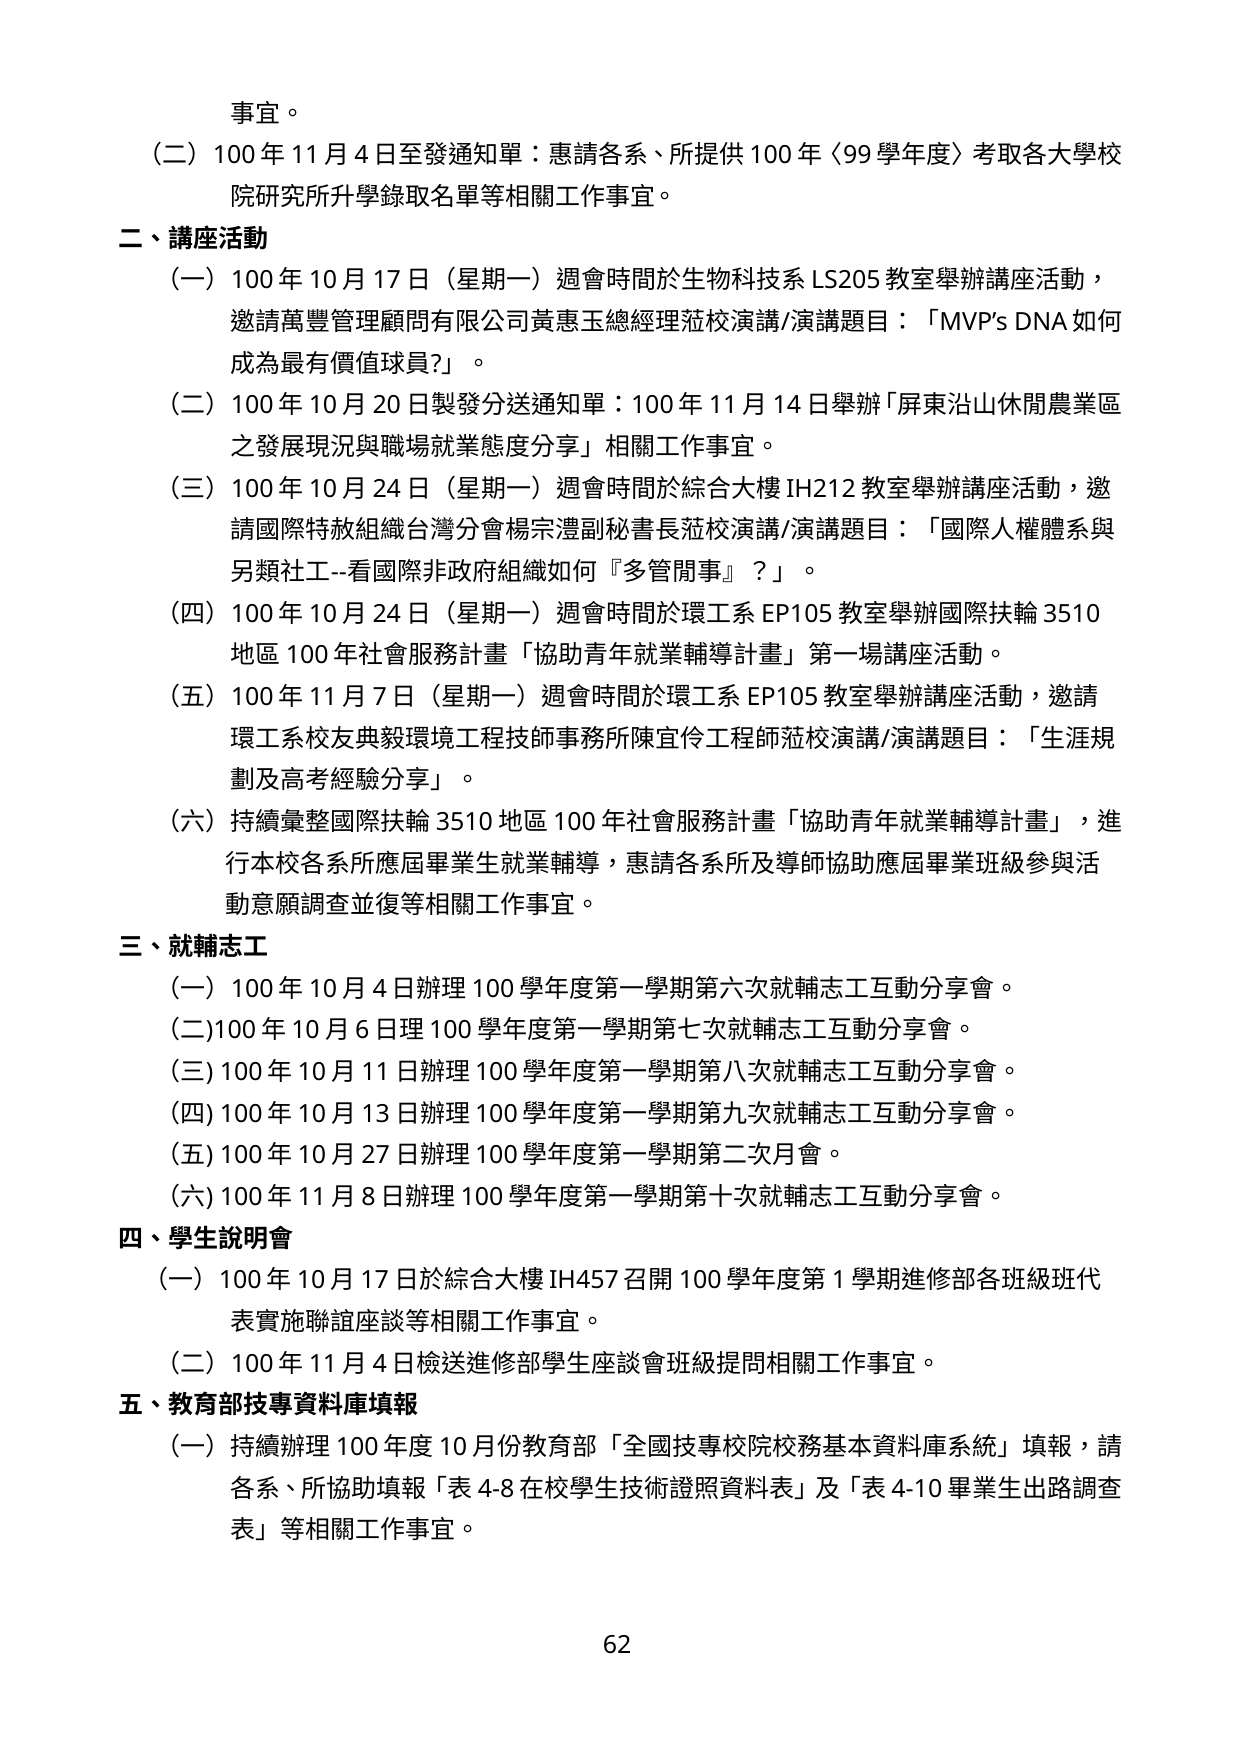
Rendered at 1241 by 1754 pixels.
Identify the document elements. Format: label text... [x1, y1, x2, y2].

text （一）100年10月17日（星期一）週會時間於生物科技系LS205教室舉辦講座活動，邀請萬豐管理顧問有限公司黃惠玉總經理蒞校演講/演講題目：「MVP’s DNA如何成為最有價值球員?」。 [156, 255, 1122, 380]
text （一）持續辦理100年度10月份教育部「全國技專校院校務基本資料庫系統」填報，請各系、所協助填報「表4-8在校學生技術證照資料表」及「表4-10畢業生出路調查表」等相關工作事宜。 [156, 1422, 1122, 1547]
text （一）100年10月17日於綜合大樓IH457召開100學年度第1學期進修部各班級班代表實施聯誼座談等相關工作事宜。 [131, 1255, 1122, 1339]
text 三、就輔志工 [118, 922, 1122, 964]
text （五) 100年10月27日辦理100學年度第一學期第二次月會。 [118, 1130, 1122, 1172]
text （二）100年11月4日至發通知單：惠請各系、所提供100年〈99學年度〉考取各大學校院研究所升學錄取名單等相關工作事宜。 [118, 130, 1122, 214]
text （四) 100年10月13日辦理100學年度第一學期第九次就輔志工互動分享會。 [118, 1089, 1122, 1130]
text 四、學生說明會 [118, 1214, 1122, 1255]
text 事宜。 [118, 89, 1122, 130]
text （六）持續彙整國際扶輪3510地區100年社會服務計畫「協助青年就業輔導計畫」，進行本校各系所應屆畢業生就業輔導，惠請各系所及導師協助應屆畢業班級參與活動意願調查並復等相關工作事宜。 [156, 797, 1122, 922]
text （三）100年10月24日（星期一）週會時間於綜合大樓IH212教室舉辦講座活動，邀請國際特赦組織台灣分會楊宗澧副秘書長蒞校演講/演講題目：「國際人權體系與另類社工--看國際非政府組織如何『多管閒事』？」。 [156, 464, 1122, 589]
text （二）100年10月20日製發分送通知單：100年11月14日舉辦「屏東沿山休閒農業區之發展現況與職場就業態度分享」相關工作事宜。 [156, 380, 1122, 464]
text （一）100年10月4日辦理100學年度第一學期第六次就輔志工互動分享會。 [118, 964, 1122, 1005]
text （四）100年10月24日（星期一）週會時間於環工系EP105教室舉辦國際扶輪3510地區100年社會服務計畫「協助青年就業輔導計畫」第一場講座活動。 [156, 589, 1122, 672]
text （三) 100年10月11日辦理100學年度第一學期第八次就輔志工互動分享會。 [118, 1047, 1122, 1089]
text 二、講座活動 [118, 214, 1122, 255]
text （五）100年11月7日（星期一）週會時間於環工系EP105教室舉辦講座活動，邀請環工系校友典毅環境工程技師事務所陳宜伶工程師蒞校演講/演講題目：「生涯規劃及高考經驗分享」。 [156, 672, 1122, 797]
text （六) 100年11月8日辦理100學年度第一學期第十次就輔志工互動分享會。 [118, 1172, 1122, 1214]
text （二）100年11月4日檢送進修部學生座談會班級提問相關工作事宜。 [118, 1339, 1122, 1380]
text （二)100年10月6日理100學年度第一學期第七次就輔志工互動分享會。 [118, 1005, 1122, 1047]
text 五、教育部技專資料庫填報 [118, 1380, 1122, 1422]
